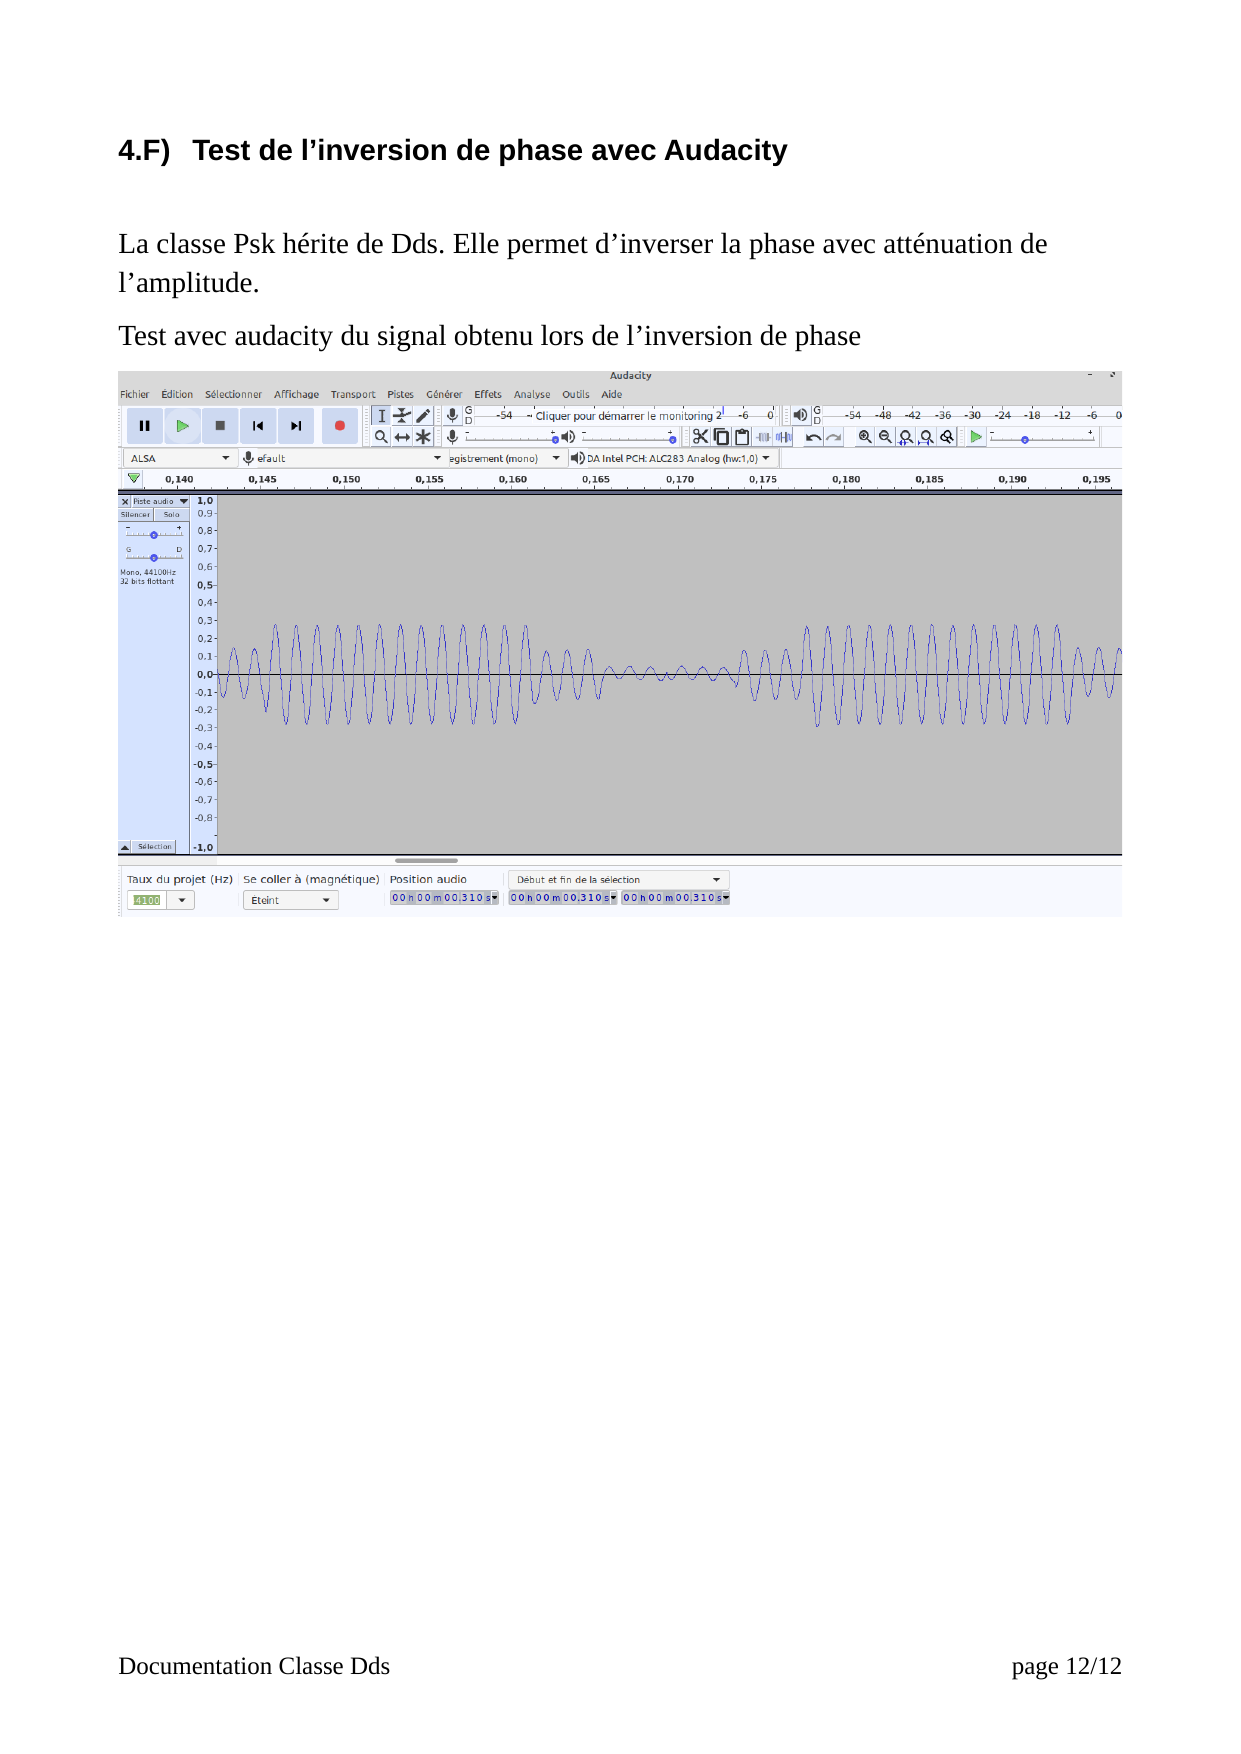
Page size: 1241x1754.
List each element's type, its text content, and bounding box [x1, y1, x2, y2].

text La classe Psk hérite de Dds. Elle permet d’inverser la phase avec atténuation de l’amplitude. [118, 227, 1122, 299]
subtitle Test de l’inversion de phase avec Audacity [118, 133, 1122, 166]
text Test avec audacity du signal obtenu lors de l’inversion de phase [118, 318, 1122, 352]
picture [118, 371, 1123, 917]
